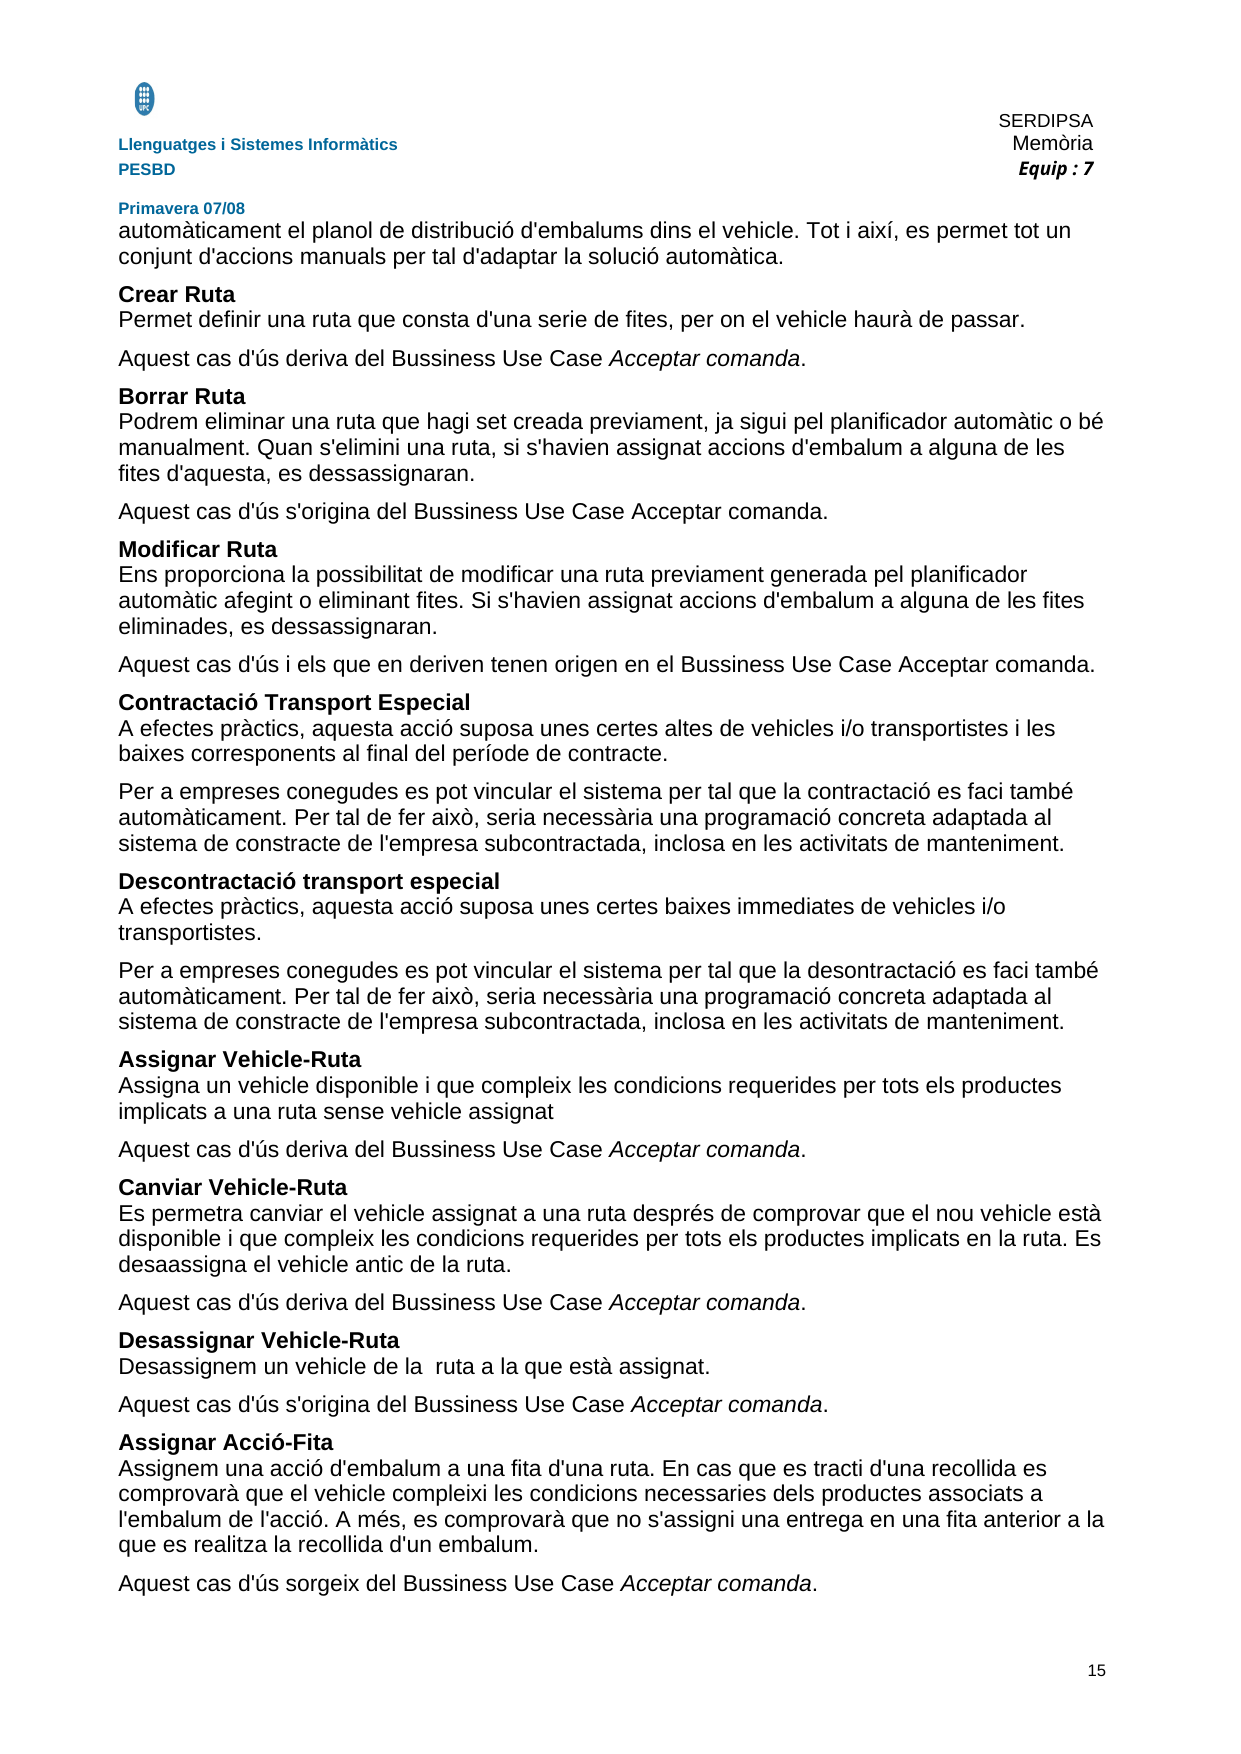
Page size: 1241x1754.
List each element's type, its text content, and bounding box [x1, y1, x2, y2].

text Permet definir una ruta que consta d'una serie de fites, per on el vehicle haurà de passar. [118, 307, 1106, 333]
text Ens proporciona la possibilitat de modificar una ruta previament generada pel planificador automàtic afegint o eliminant fites. Si s'havien assignat accions d'embalum a alguna de les fites eliminades, es dessassignaran. [118, 562, 1106, 639]
text Aquest cas d'ús sorgeix del Bussiness Use Case Acceptar comanda. [118, 1570, 1106, 1596]
text A efectes pràctics, aquesta acció suposa unes certes altes de vehicles i/o transportistes i les baixes corresponents al final del període de contracte. [118, 715, 1106, 766]
text A efectes pràctics, aquesta acció suposa unes certes baixes immediates de vehicles i/o transportistes. [118, 894, 1106, 945]
subtitle Desassignar Vehicle-Ruta [118, 1328, 1106, 1353]
text Assigna un vehicle disponible i que compleix les condicions requerides per tots els productes implicats a una ruta sense vehicle assignat [118, 1073, 1106, 1124]
text automàticament el planol de distribució d'embalums dins el vehicle. Tot i així, es permet tot un conjunt d'accions manuals per tal d'adaptar la solució automàtica. [118, 218, 1106, 269]
text Aquest cas d'ús deriva del Bussiness Use Case Acceptar comanda. [118, 1289, 1106, 1315]
text Assignem una acció d'embalum a una fita d'una ruta. En cas que es tracti d'una recollida es comprovarà que el vehicle compleixi les condicions necessaries dels productes associats a l'embalum de l'acció. A més, es comprovarà que no s'assigni una entrega en una fita anterior a la que es realitza la recollida d'un embalum. [118, 1455, 1106, 1558]
text Aquest cas d'ús deriva del Bussiness Use Case Acceptar comanda. [118, 345, 1106, 371]
text Podrem eliminar una ruta que hagi set creada previament, ja sigui pel planificador automàtic o bé manualment. Quan s'elimini una ruta, si s'havien assignat accions d'embalum a alguna de les fites d'aquesta, es dessassignaran. [118, 409, 1106, 486]
subtitle Contractació Transport Especial [118, 689, 1106, 715]
text Es permetra canviar el vehicle assignat a una ruta després de comprovar que el nou vehicle està disponible i que compleix les condicions requerides per tots els productes implicats en la ruta. Es desaassigna el vehicle antic de la ruta. [118, 1200, 1106, 1277]
text Aquest cas d'ús i els que en deriven tenen origen en el Bussiness Use Case Acceptar comanda. [118, 651, 1106, 677]
text Per a empreses conegudes es pot vincular el sistema per tal que la desontractació es faci també automàticament. Per tal de fer això, seria necessària una programació concreta adaptada al sistema de constracte de l'empresa subcontractada, inclosa en les activitats de manteniment. [118, 958, 1106, 1034]
subtitle Crear Ruta [118, 281, 1106, 307]
text Aquest cas d'ús deriva del Bussiness Use Case Acceptar comanda. [118, 1136, 1106, 1162]
subtitle Canviar Vehicle-Ruta [118, 1174, 1106, 1200]
subtitle Modificar Ruta [118, 536, 1106, 562]
text Aquest cas d'ús s'origina del Bussiness Use Case Acceptar comanda. [118, 1391, 1106, 1417]
subtitle Borrar Ruta [118, 383, 1106, 409]
subtitle Assignar Acció-Fita [118, 1429, 1106, 1455]
subtitle Assignar Vehicle-Ruta [118, 1047, 1106, 1073]
subtitle Descontractació transport especial [118, 868, 1106, 894]
text Aquest cas d'ús s'origina del Bussiness Use Case Acceptar comanda. [118, 498, 1106, 524]
text Desassignem un vehicle de la ruta a la que està assignat. [118, 1353, 1106, 1379]
text Per a empreses conegudes es pot vincular el sistema per tal que la contractació es faci també automàticament. Per tal de fer això, seria necessària una programació concreta adaptada al sistema de constracte de l'empresa subcontractada, inclosa en les activitats de manteniment. [118, 779, 1106, 856]
